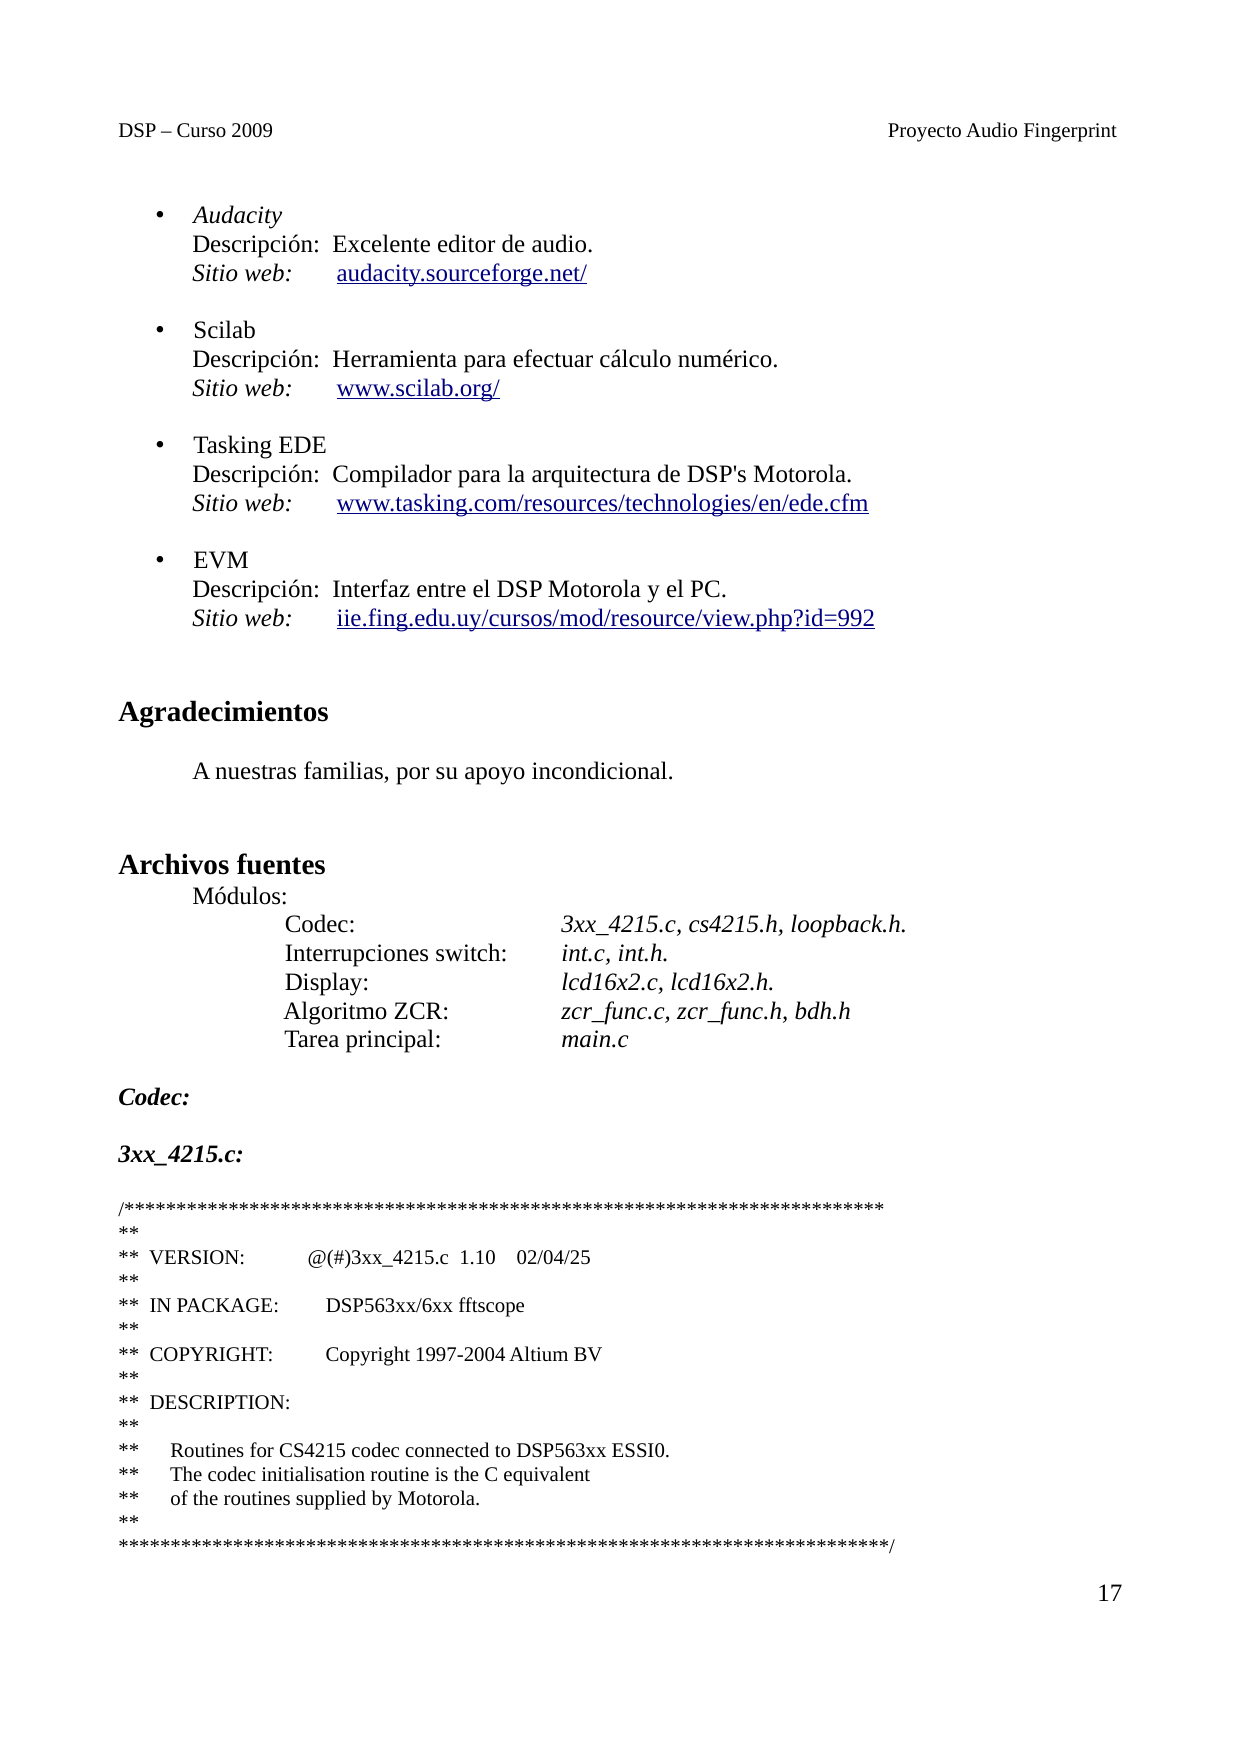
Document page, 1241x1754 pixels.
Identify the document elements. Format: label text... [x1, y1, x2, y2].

text Agradecimientos [118, 694, 1122, 727]
text A nuestras familias, por su apoyo incondicional. [118, 756, 1122, 785]
text ** [118, 1414, 1122, 1438]
text ** [118, 1366, 1122, 1389]
text Sitio web: iie.fing.edu.uy/cursos/mod/resource/view.php?id=992 [118, 603, 1122, 632]
text ** of the routines supplied by Motorola. [118, 1486, 1122, 1510]
text Codec: [118, 1082, 1122, 1111]
text Sitio web: www.tasking.com/resources/technologies/en/ede.cfm [118, 488, 1122, 517]
text ** IN PACKAGE: DSP563xx/6xx fftscope [118, 1293, 1122, 1317]
text Descripción: Excelente editor de audio. [118, 229, 1122, 258]
text Display: lcd16x2.c, lcd16x2.h. [118, 967, 1122, 996]
list Audacity [156, 200, 1122, 229]
text ** VERSION: @(#)3xx_4215.c 1.10 02/04/25 [118, 1245, 1122, 1269]
text ** Routines for CS4215 codec connected to DSP563xx ESSI0. [118, 1438, 1122, 1462]
text ** DESCRIPTION: [118, 1389, 1122, 1414]
text Descripción: Herramienta para efectuar cálculo numérico. [118, 344, 1122, 373]
text Descripción: Interfaz entre el DSP Motorola y el PC. [118, 574, 1122, 603]
text Algoritmo ZCR: zcr_func.c, zcr_func.h, bdh.h [118, 996, 1122, 1024]
text Codec: 3xx_4215.c, cs4215.h, loopback.h. [118, 909, 1122, 938]
text Tarea principal: main.c [118, 1024, 1122, 1053]
text Descripción: Compilador para la arquitectura de DSP's Motorola. [118, 459, 1122, 488]
list Scilab [156, 315, 1122, 344]
text Sitio web: www.scilab.org/ [118, 373, 1122, 402]
text Archivos fuentes [118, 847, 1122, 881]
text Sitio web: audacity.sourceforge.net/ [118, 258, 1122, 287]
text **************************************************************************/ [118, 1534, 1122, 1558]
list Tasking EDE [156, 430, 1122, 459]
text ** COPYRIGHT: Copyright 1997-2004 Altium BV [118, 1341, 1122, 1366]
text Interrupciones switch: int.c, int.h. [118, 938, 1122, 967]
text ** [118, 1510, 1122, 1534]
list EVM [156, 545, 1122, 574]
text ** [118, 1317, 1122, 1341]
text Módulos: [118, 881, 1122, 909]
text 3xx_4215.c: [118, 1139, 1122, 1168]
text /************************************************************************* [118, 1197, 1122, 1221]
text ** The codec initialisation routine is the C equivalent [118, 1462, 1122, 1486]
text ** [118, 1221, 1122, 1245]
text ** [118, 1269, 1122, 1293]
